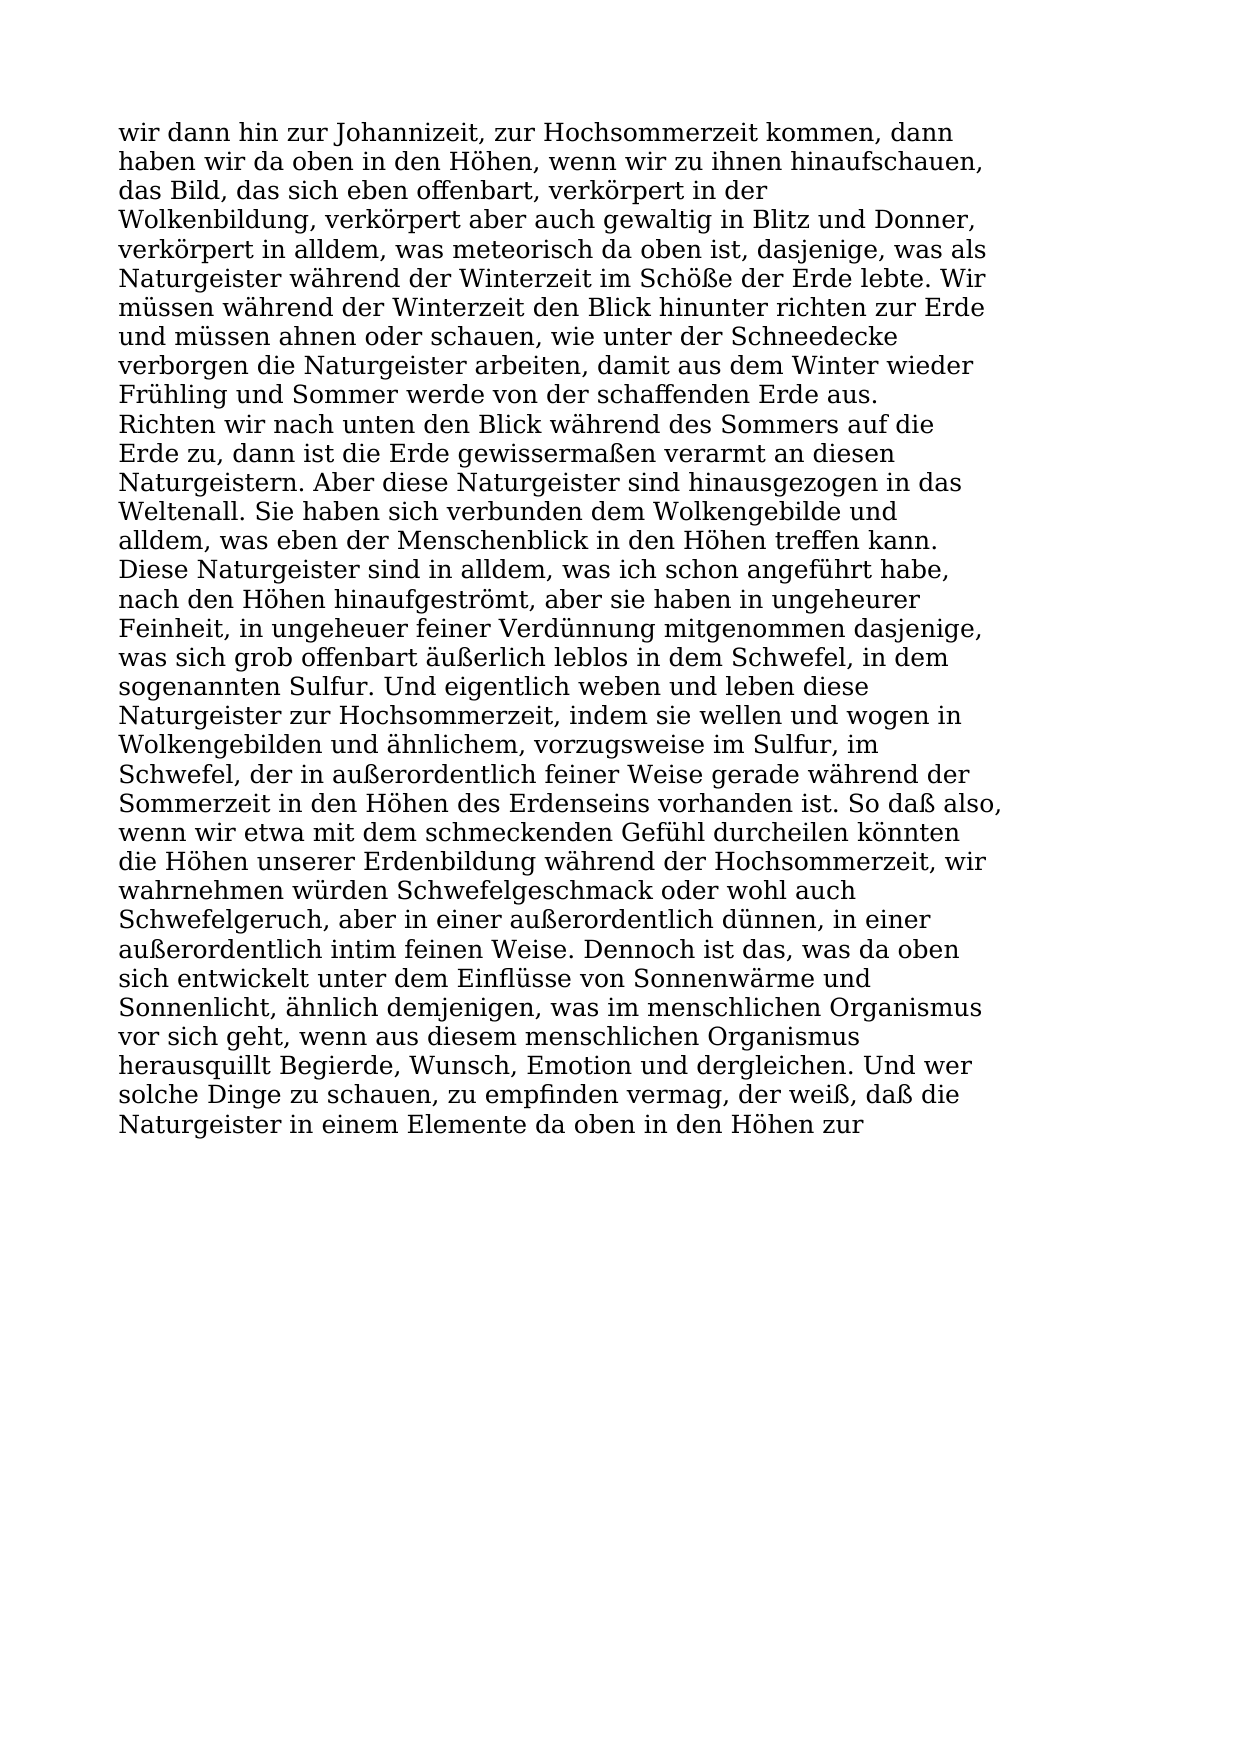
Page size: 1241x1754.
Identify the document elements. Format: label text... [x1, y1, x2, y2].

text Naturgeister in einem Elemente da oben in den Höhen zur [118, 1110, 1122, 1139]
text alldem, was eben der Menschenblick in den Höhen treffen kann. [118, 526, 1122, 556]
text außerordentlich intim feinen Weise. Dennoch ist das, was da oben [118, 935, 1122, 964]
text vor sich geht, wenn aus diesem menschlichen Organismus [118, 1022, 1122, 1051]
text die Höhen unserer Erdenbildung während der Hochsommerzeit, wir [118, 847, 1122, 876]
text Weltenall. Sie haben sich verbunden dem Wolkengebilde und [118, 497, 1122, 526]
text haben wir da oben in den Höhen, wenn wir zu ihnen hinaufschauen, [118, 147, 1122, 176]
text nach den Höhen hinaufgeströmt, aber sie haben in ungeheurer [118, 585, 1122, 614]
text verborgen die Naturgeister arbeiten, damit aus dem Winter wieder [118, 351, 1122, 381]
text sich entwickelt unter dem Einflüsse von Sonnenwärme und [118, 964, 1122, 993]
text Erde zu, dann ist die Erde gewissermaßen verarmt an diesen [118, 439, 1122, 468]
text Frühling und Sommer werde von der schaffenden Erde aus. [118, 381, 1122, 410]
text Schwefelgeruch, aber in einer außerordentlich dünnen, in einer [118, 906, 1122, 935]
text und müssen ahnen oder schauen, wie unter der Schneedecke [118, 322, 1122, 351]
text wahrnehmen würden Schwefelgeschmack oder wohl auch [118, 876, 1122, 906]
text Richten wir nach unten den Blick während des Sommers auf die [118, 410, 1122, 439]
text Feinheit, in ungeheuer feiner Verdünnung mitgenommen dasjenige, [118, 614, 1122, 643]
text herausquillt Begierde, Wunsch, Emotion und dergleichen. Und wer [118, 1051, 1122, 1081]
text wenn wir etwa mit dem schmeckenden Gefühl durcheilen könnten [118, 818, 1122, 847]
text verkörpert in alldem, was meteorisch da oben ist, dasjenige, was als [118, 235, 1122, 264]
text müssen während der Winterzeit den Blick hinunter richten zur Erde [118, 293, 1122, 322]
text Naturgeister zur Hochsommerzeit, indem sie wellen und wogen in [118, 701, 1122, 731]
text Diese Naturgeister sind in alldem, was ich schon angeführt habe, [118, 556, 1122, 585]
text Sonnenlicht, ähnlich demjenigen, was im menschlichen Organismus [118, 993, 1122, 1022]
text sogenannten Sulfur. Und eigentlich weben und leben diese [118, 672, 1122, 701]
text das Bild, das sich eben offenbart, verkörpert in der [118, 176, 1122, 206]
text Wolkenbildung, verkörpert aber auch gewaltig in Blitz und Donner, [118, 206, 1122, 235]
text Naturgeister während der Winterzeit im Schöße der Erde lebte. Wir [118, 264, 1122, 293]
text solche Dinge zu schauen, zu empfinden vermag, der weiß, daß die [118, 1081, 1122, 1110]
text was sich grob offenbart äußerlich leblos in dem Schwefel, in dem [118, 643, 1122, 672]
text Schwefel, der in außerordentlich feiner Weise gerade während der [118, 760, 1122, 789]
text Wolkengebilden und ähnlichem, vorzugsweise im Sulfur, im [118, 731, 1122, 760]
text wir dann hin zur Johannizeit, zur Hochsommerzeit kommen, dann [118, 118, 1122, 147]
text Naturgeistern. Aber diese Naturgeister sind hinausgezogen in das [118, 468, 1122, 497]
text Sommerzeit in den Höhen des Erdenseins vorhanden ist. So daß also, [118, 789, 1122, 818]
